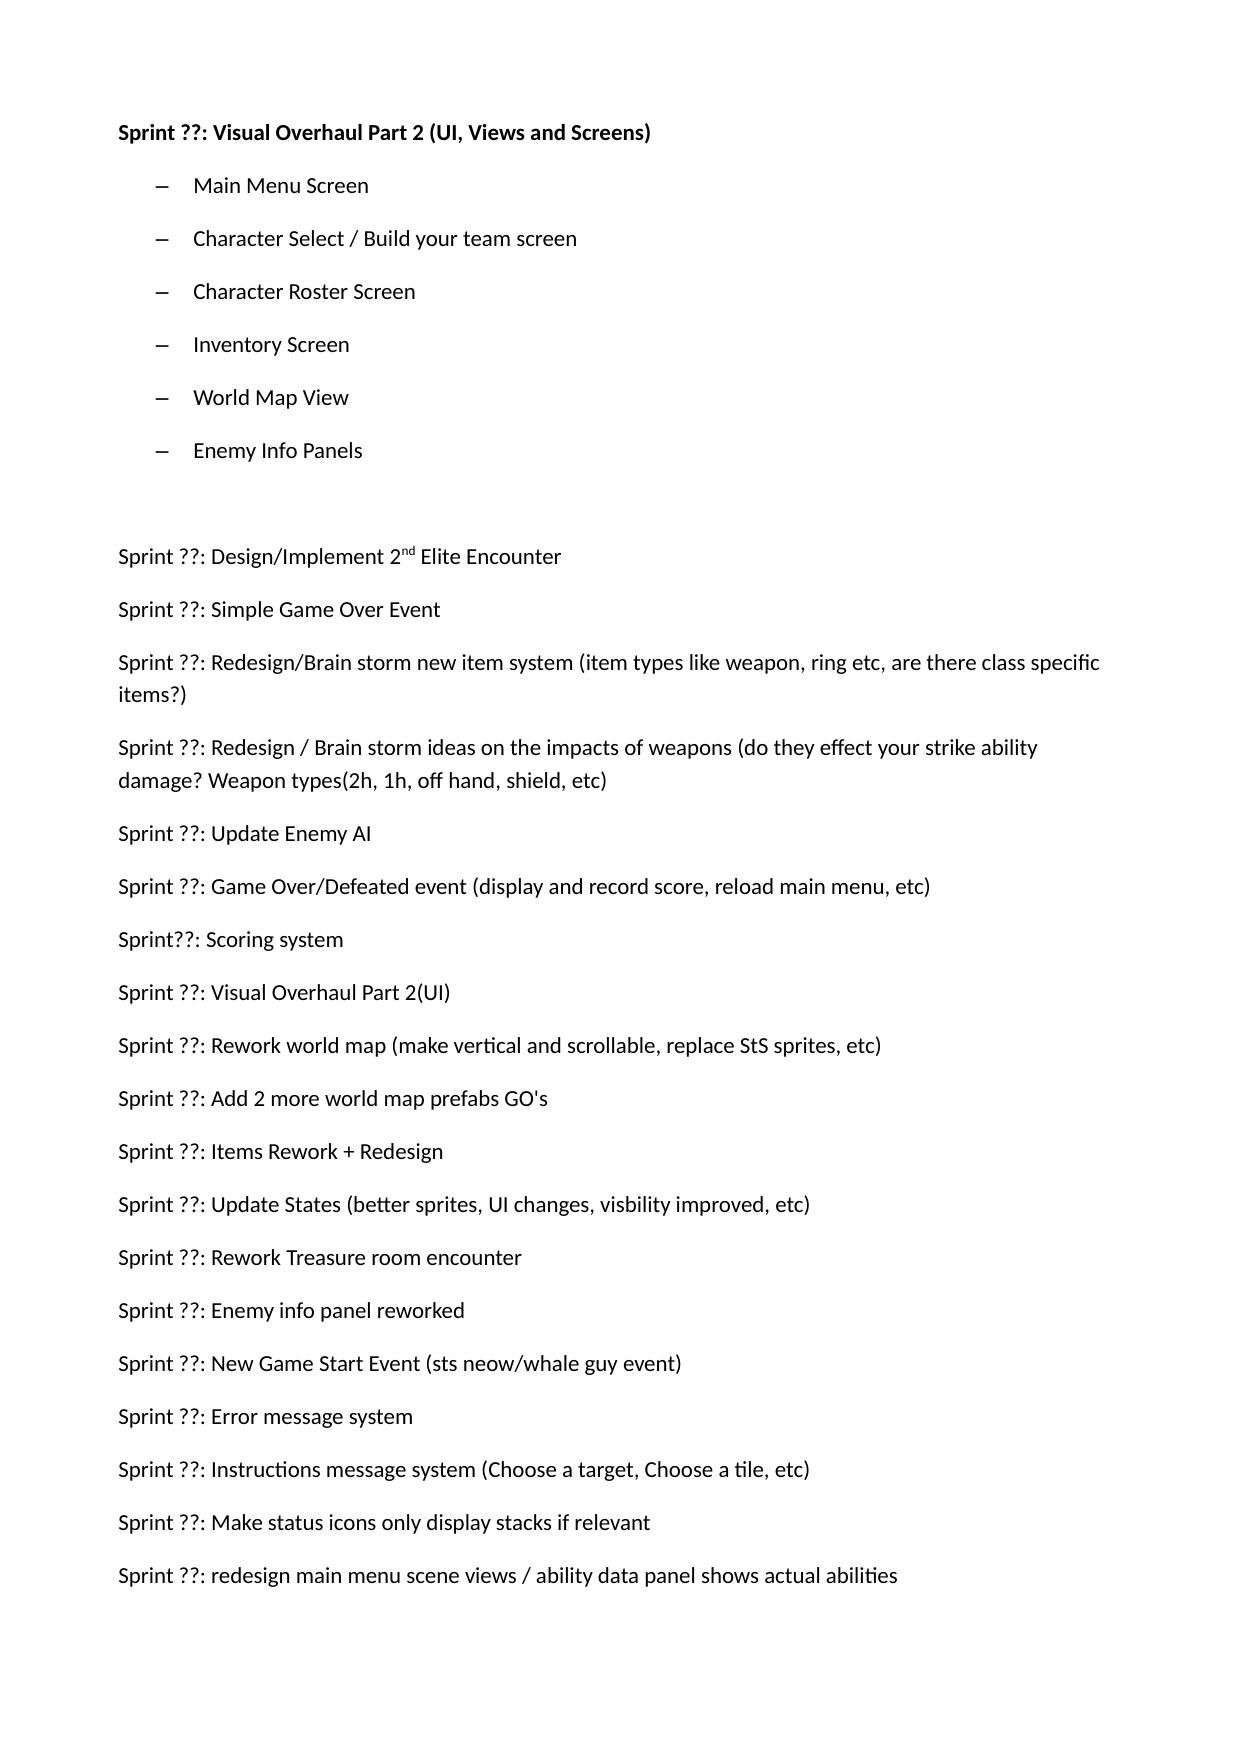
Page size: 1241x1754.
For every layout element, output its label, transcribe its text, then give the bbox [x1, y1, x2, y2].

text Sprint ??: Add 2 more world map prefabs GO's [118, 1084, 1122, 1112]
text Sprint ??: Instructions message system (Choose a target, Choose a tile, etc) [118, 1455, 1122, 1483]
text Sprint ??: Error message system [118, 1402, 1122, 1430]
text Sprint ??: Enemy info panel reworked [118, 1296, 1122, 1324]
text Sprint ??: Game Over/Defeated event (display and record score, reload main menu, etc) [118, 872, 1122, 900]
text Sprint ??: Update States (better sprites, UI changes, visbility improved, etc) [118, 1190, 1122, 1218]
text Sprint ??: Design/Implement 2nd Elite Encounter [118, 542, 1122, 570]
text Sprint ??: Make status icons only display stacks if relevant [118, 1508, 1122, 1536]
list Main Menu Screen [156, 171, 1122, 199]
text Sprint ??: Visual Overhaul Part 2(UI) [118, 978, 1122, 1006]
text Sprint ??: redesign main menu scene views / ability data panel shows actual abilities [118, 1561, 1122, 1589]
text Sprint ??: Redesign/Brain storm new item system (item types like weapon, ring etc, are there class specific items?) [118, 648, 1122, 708]
text Sprint ??: New Game Start Event (sts neow/whale guy event) [118, 1349, 1122, 1377]
list Character Roster Screen [156, 277, 1122, 305]
list Enemy Info Panels [156, 436, 1122, 464]
list Character Select / Build your team screen [156, 224, 1122, 252]
text Sprint??: Scoring system [118, 925, 1122, 953]
text Sprint ??: Rework world map (make vertical and scrollable, replace StS sprites, etc) [118, 1031, 1122, 1059]
text Sprint ??: Simple Game Over Event [118, 595, 1122, 623]
text Sprint ??: Items Rework + Redesign [118, 1137, 1122, 1165]
text Sprint ??: Visual Overhaul Part 2 (UI, Views and Screens) [118, 118, 1122, 146]
list Inventory Screen [156, 330, 1122, 358]
text Sprint ??: Rework Treasure room encounter [118, 1243, 1122, 1271]
text Sprint ??: Update Enemy AI [118, 819, 1122, 847]
list World Map View [156, 383, 1122, 411]
text Sprint ??: Redesign / Brain storm ideas on the impacts of weapons (do they effect your strike ability damage? Weapon types(2h, 1h, off hand, shield, etc) [118, 733, 1122, 794]
